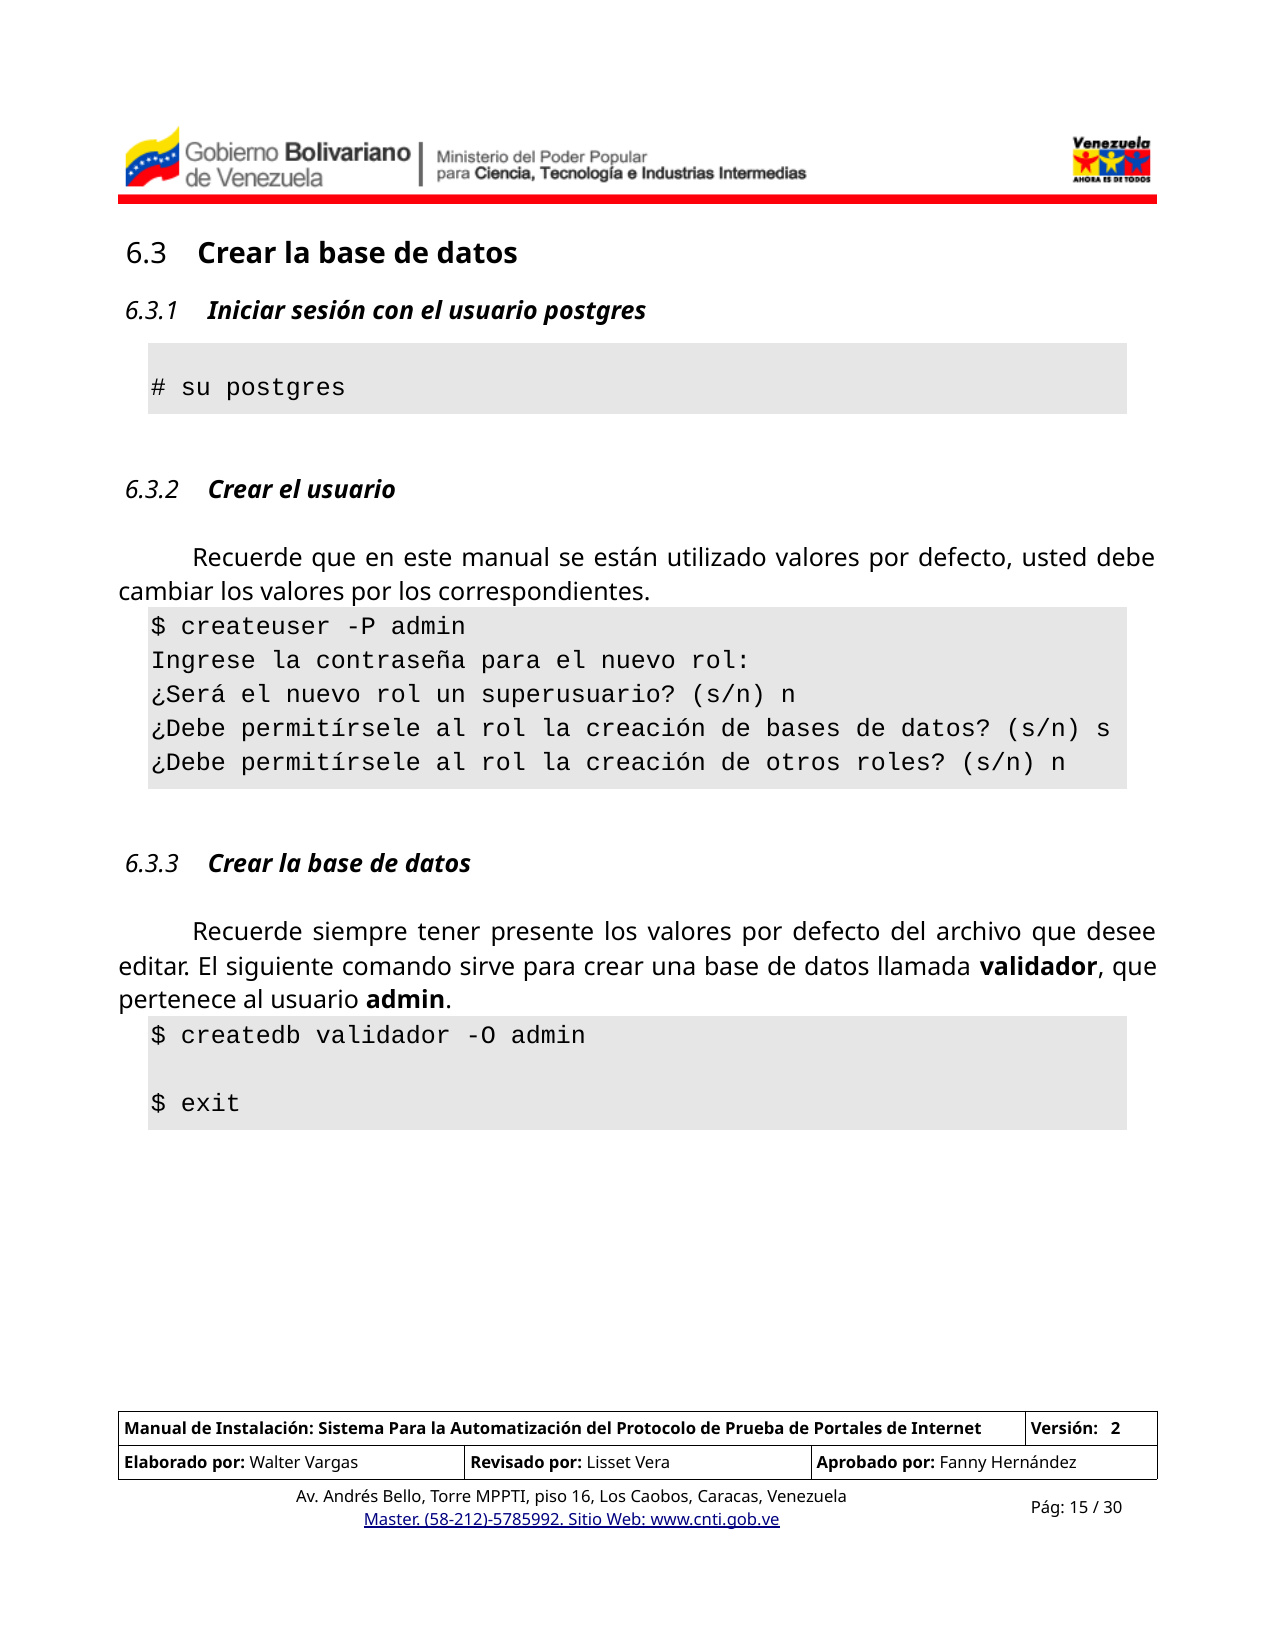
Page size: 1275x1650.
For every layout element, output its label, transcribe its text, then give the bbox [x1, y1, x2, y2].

text # su postgres [148, 343, 1127, 406]
text ¿Debe permitírsele al rol la creación de otros roles? (s/n) n [148, 744, 1127, 781]
text ¿Será el nuevo rol un superusuario? (s/n) n [148, 676, 1127, 710]
text Recuerde que en este manual se están utilizado valores por defecto, usted debe cambiar los valores por los correspondientes. [118, 522, 1157, 607]
text $ createdb validador -O admin [148, 1016, 1127, 1051]
subtitle Crear la base de datos [118, 233, 1157, 272]
text Ingrese la contraseña para el nuevo rol: [148, 642, 1127, 676]
text ¿Debe permitírsele al rol la creación de bases de datos? (s/n) s [148, 710, 1127, 744]
text $ exit [148, 1084, 1127, 1122]
subtitle Iniciar sesión con el usuario postgres [118, 292, 1157, 326]
subtitle Crear el usuario [118, 471, 1157, 505]
text $ createuser -P admin [148, 607, 1127, 642]
text Recuerde siempre tener presente los valores por defecto del archivo que desee editar. El siguiente comando sirve para crear una base de datos llamada validador, que pertenece al usuario admin. [118, 897, 1157, 1016]
picture [118, 118, 1157, 204]
subtitle Crear la base de datos [118, 846, 1157, 880]
